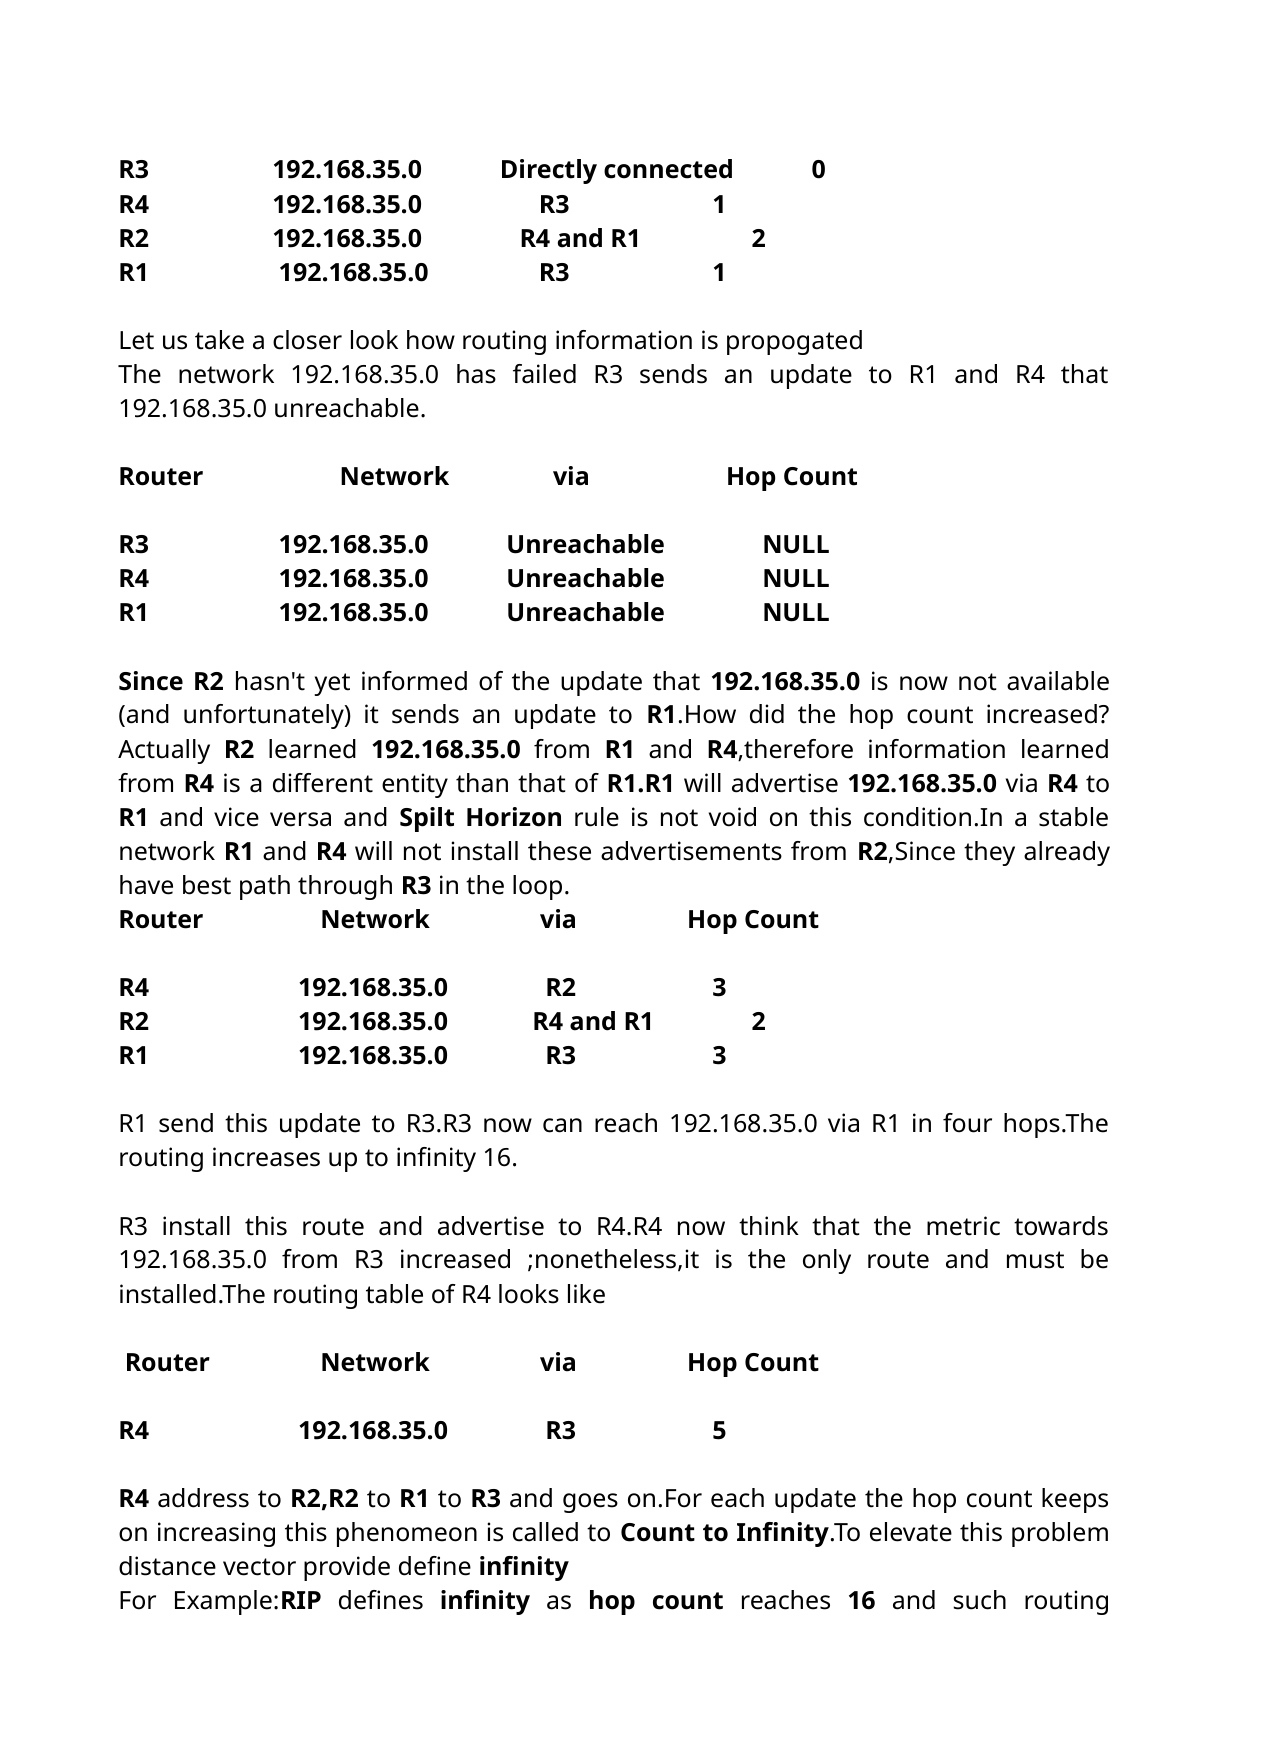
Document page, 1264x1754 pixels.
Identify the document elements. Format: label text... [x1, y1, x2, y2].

text R1 192.168.35.0 R3 3 [118, 1038, 1110, 1072]
text R3 192.168.35.0 Directly connected 0 [118, 152, 1110, 186]
text R4 192.168.35.0 R3 1 [118, 186, 1110, 220]
text R2 192.168.35.0 R4 and R1 2 [118, 1004, 1110, 1038]
text Router Network via Hop Count [118, 1344, 1110, 1378]
text R4 192.168.35.0 R2 3 [118, 970, 1110, 1004]
text R3 install this route and advertise to R4.R4 now think that the metric towards 192.168.35.0 from R3 increased ;nonetheless,it is the only route and must be installed.The routing table of R4 looks like [118, 1208, 1110, 1310]
text R1 send this update to R3.R3 now can reach 192.168.35.0 via R1 in four hops.The routing increases up to infinity 16. [118, 1106, 1110, 1174]
text R1 192.168.35.0 R3 1 [118, 254, 1110, 288]
text R3 192.168.35.0 Unreachable NULL [118, 527, 1110, 561]
text Since R2 hasn't yet informed of the update that 192.168.35.0 is now not available (and unfortunately) it sends an update to R1.How did the hop count increased?Actually R2 learned 192.168.35.0 from R1 and R4,therefore information learned from R4 is a different entity than that of R1.R1 will advertise 192.168.35.0 via R4 to R1 and vice versa and Spilt Horizon rule is not void on this condition.In a stable network R1 and R4 will not install these advertisements from R2,Since they already have best path through R3 in the loop. [118, 663, 1110, 902]
text Let us take a closer look how routing information is propogated [118, 322, 1110, 357]
text For Example:RIP defines infinity as hop count reaches 16 and such routing [118, 1583, 1110, 1617]
text The network 192.168.35.0 has failed R3 sends an update to R1 and R4 that 192.168.35.0 unreachable. [118, 357, 1110, 425]
text R1 192.168.35.0 Unreachable NULL [118, 595, 1110, 629]
text R4 address to R2,R2 to R1 to R3 and goes on.For each update the hop count keeps on increasing this phenomeon is called to Count to Infinity.To elevate this problem distance vector provide define infinity [118, 1481, 1110, 1583]
text Router Network via Hop Count [118, 459, 1110, 493]
text R4 192.168.35.0 Unreachable NULL [118, 561, 1110, 595]
text Router Network via Hop Count [118, 902, 1110, 936]
text R2 192.168.35.0 R4 and R1 2 [118, 220, 1110, 254]
text R4 192.168.35.0 R3 5 [118, 1412, 1110, 1447]
